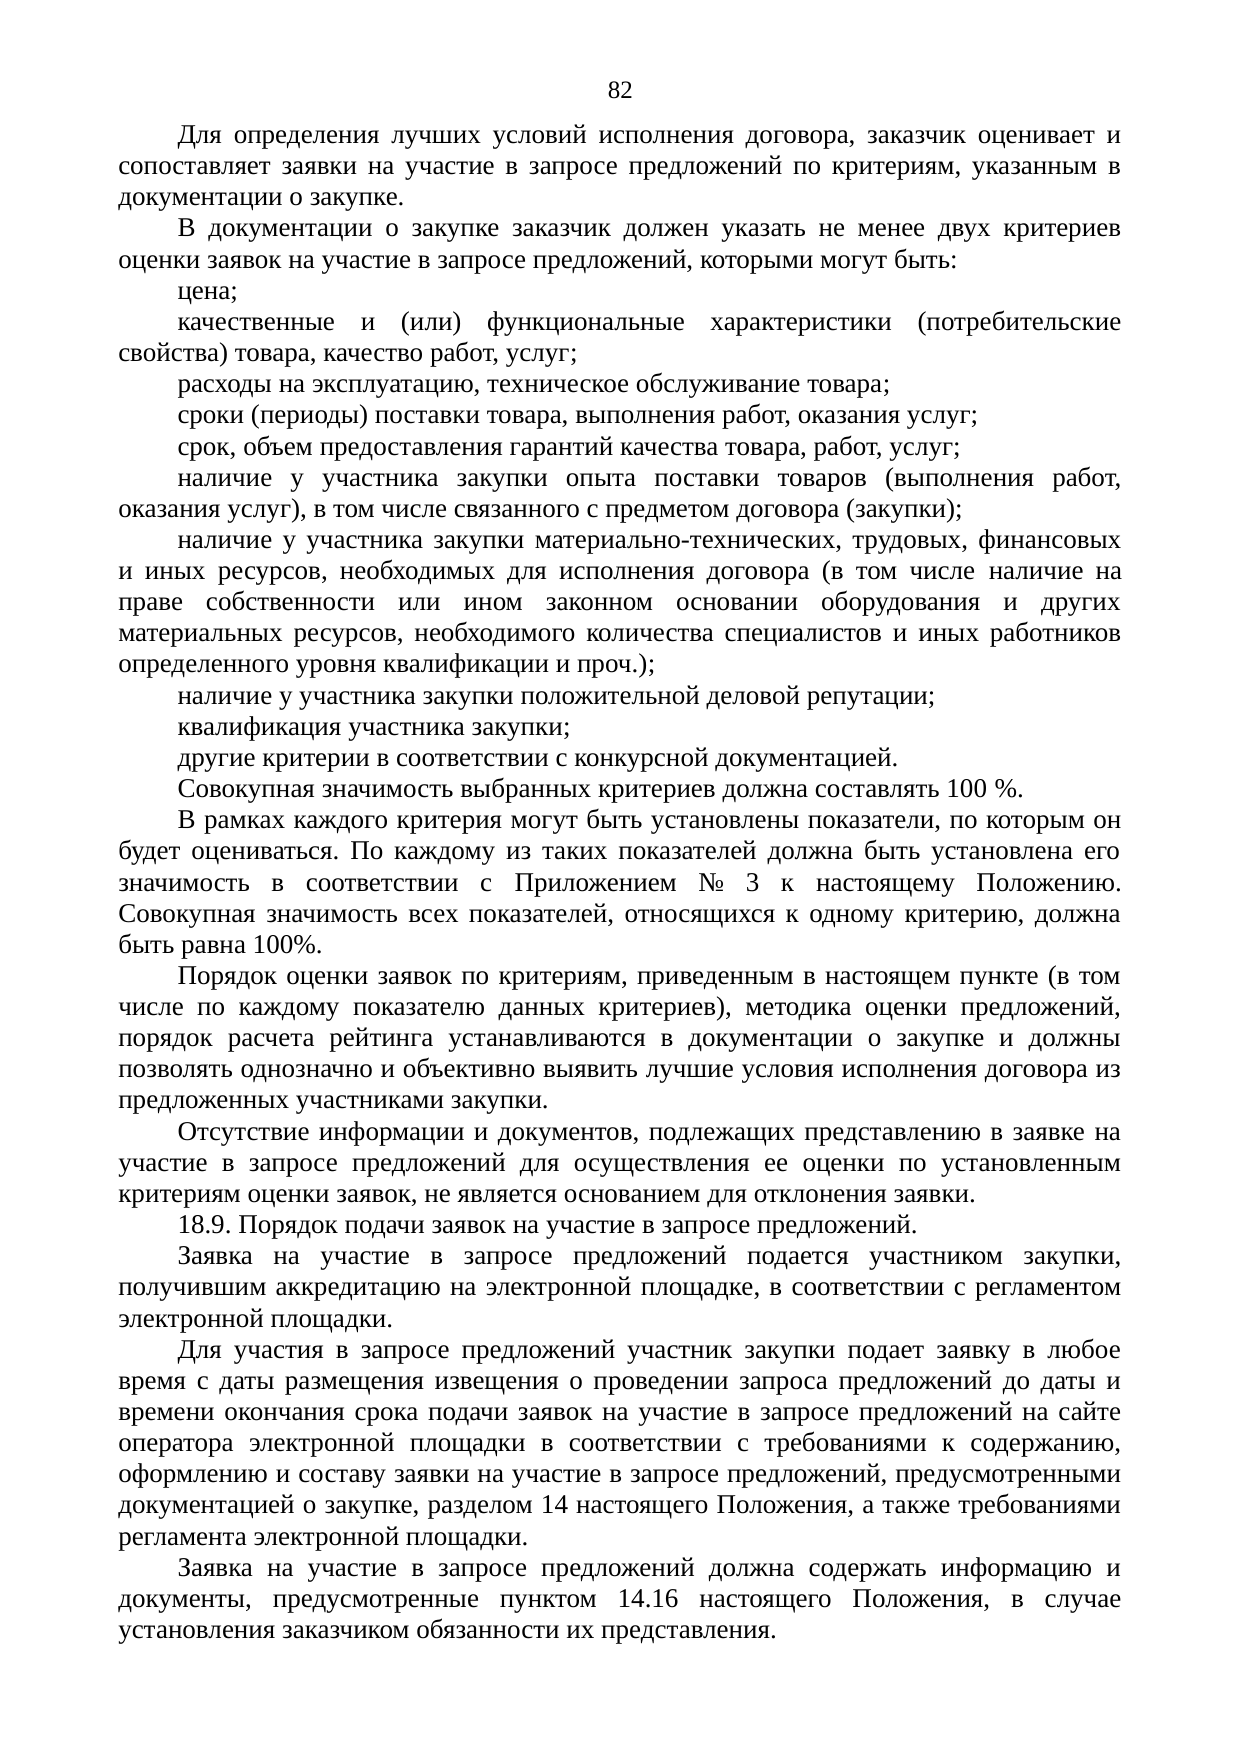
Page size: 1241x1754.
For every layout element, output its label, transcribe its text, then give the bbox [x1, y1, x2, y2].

text Отсутствие информации и документов, подлежащих представлению в заявке на участие в запросе предложений для осуществления ее оценки по установленным критериям оценки заявок, не является основанием для отклонения заявки. [118, 1115, 1122, 1208]
text другие критерии в соответствии с конкурсной документацией. [118, 741, 1122, 772]
text наличие у участника закупки положительной деловой репутации; [118, 679, 1122, 710]
text цена; [118, 274, 1122, 305]
text квалификация участника закупки; [118, 710, 1122, 741]
text Заявка на участие в запросе предложений подается участником закупки, получившим аккредитацию на электронной площадке, в соответствии с регламентом электронной площадки. [118, 1239, 1122, 1333]
text Заявка на участие в запросе предложений должна содержать информацию и документы, предусмотренные пунктом 14.16 настоящего Положения, в случае установления заказчиком обязанности их представления. [118, 1551, 1122, 1644]
text В рамках каждого критерия могут быть установлены показатели, по которым он будет оцениваться. По каждому из таких показателей должна быть установлена его значимость в соответствии с Приложением № 3 к настоящему Положению. Совокупная значимость всех показателей, относящихся к одному критерию, должна быть равна 100%. [118, 803, 1122, 959]
text расходы на эксплуатацию, техническое обслуживание товара; [118, 367, 1122, 398]
text В документации о закупке заказчик должен указать не менее двух критериев оценки заявок на участие в запросе предложений, которыми могут быть: [118, 212, 1122, 274]
text наличие у участника закупки опыта поставки товаров (выполнения работ, оказания услуг), в том числе связанного с предметом договора (закупки); [118, 461, 1122, 523]
text Для определения лучших условий исполнения договора, заказчик оценивает и сопоставляет заявки на участие в запросе предложений по критериям, указанным в документации о закупке. [118, 118, 1122, 212]
text наличие у участника закупки материально-технических, трудовых, финансовых и иных ресурсов, необходимых для исполнения договора (в том числе наличие на праве собственности или ином законном основании оборудования и других материальных ресурсов, необходимого количества специалистов и иных работников определенного уровня квалификации и проч.); [118, 523, 1122, 679]
text Порядок оценки заявок по критериям, приведенным в настоящем пункте (в том числе по каждому показателю данных критериев), методика оценки предложений, порядок расчета рейтинга устанавливаются в документации о закупке и должны позволять однозначно и объективно выявить лучшие условия исполнения договора из предложенных участниками закупки. [118, 959, 1122, 1115]
text 18.9. Порядок подачи заявок на участие в запросе предложений. [118, 1208, 1122, 1239]
text качественные и (или) функциональные характеристики (потребительские свойства) товара, качество работ, услуг; [118, 305, 1122, 367]
text Совокупная значимость выбранных критериев должна составлять 100 %. [118, 772, 1122, 803]
text срок, объем предоставления гарантий качества товара, работ, услуг; [118, 429, 1122, 461]
text сроки (периоды) поставки товара, выполнения работ, оказания услуг; [118, 398, 1122, 429]
text Для участия в запросе предложений участник закупки подает заявку в любое время с даты размещения извещения о проведении запроса предложений до даты и времени окончания срока подачи заявок на участие в запросе предложений на сайте оператора электронной площадки в соответствии с требованиями к содержанию, оформлению и составу заявки на участие в запросе предложений, предусмотренными документацией о закупке, разделом 14 настоящего Положения, а также требованиями регламента электронной площадки. [118, 1333, 1122, 1551]
